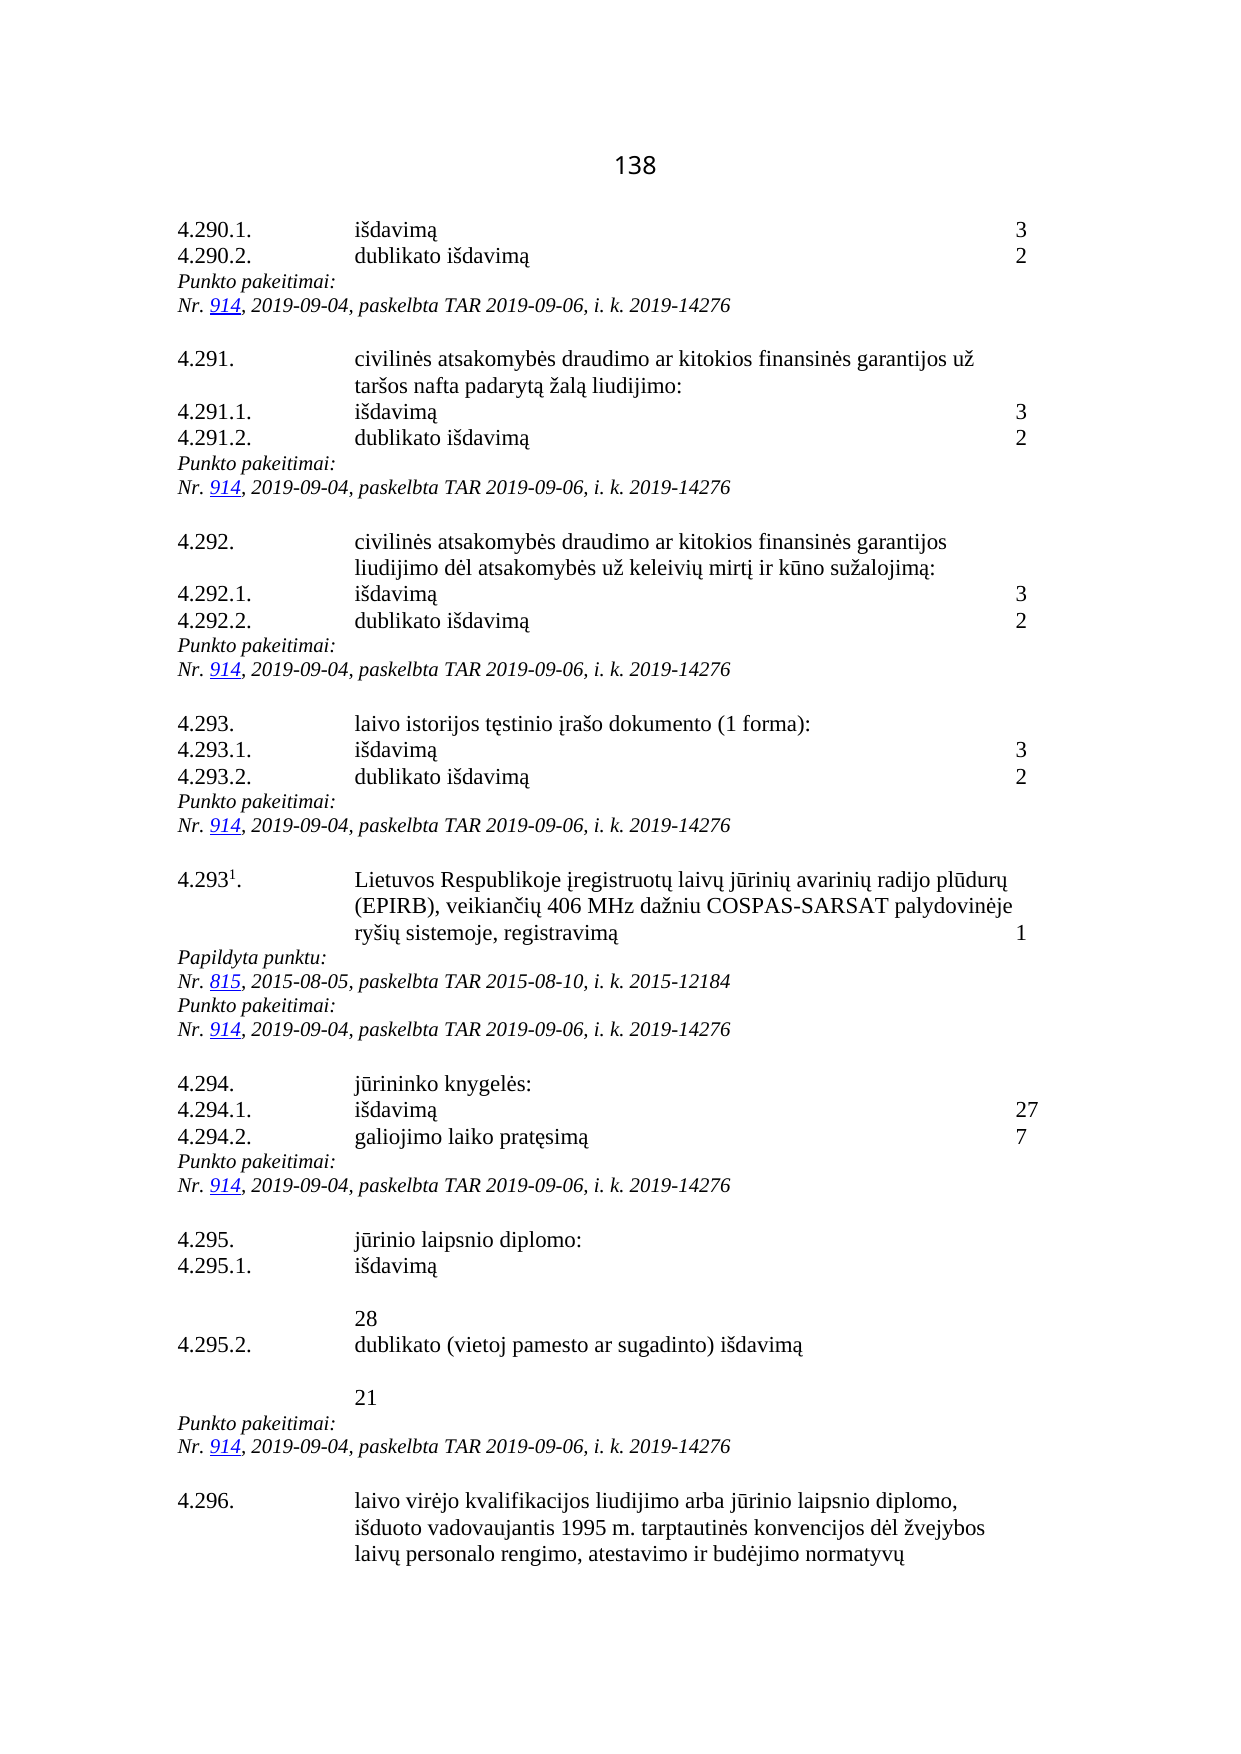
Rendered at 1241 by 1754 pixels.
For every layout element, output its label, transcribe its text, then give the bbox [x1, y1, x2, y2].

text Punkto pakeitimai: [177, 451, 1093, 475]
text 4.293. laivo istorijos tęstinio įrašo dokumento (1 forma): [177, 710, 1093, 736]
text Nr. 914, 2019-09-04, paskelbta TAR 2019-09-06, i. k. 2019-14276 [177, 813, 1093, 837]
text 4.290.1. išdavimą 3 [177, 216, 1034, 242]
text 4.291. civilinės atsakomybės draudimo ar kitokios finansinės garantijos už taršos nafta padarytą žalą liudijimo: [177, 345, 1034, 398]
text Punkto pakeitimai: [177, 1410, 1093, 1434]
text 4.295.1. išdavimą 28 [177, 1252, 1034, 1331]
text 4.292.1. išdavimą 3 [177, 580, 1034, 607]
text 4.291.2. dublikato išdavimą 2 [177, 424, 1034, 451]
text 4.292. civilinės atsakomybės draudimo ar kitokios finansinės garantijos liudijimo dėl atsakomybės už keleivių mirtį ir kūno sužalojimą: [177, 528, 1034, 580]
text Nr. 914, 2019-09-04, paskelbta TAR 2019-09-06, i. k. 2019-14276 [177, 1017, 1093, 1041]
text 4.294. jūrininko knygelės: [177, 1070, 1093, 1096]
text 4.294.1. išdavimą 27 [177, 1096, 1093, 1123]
text Nr. 914, 2019-09-04, paskelbta TAR 2019-09-06, i. k. 2019-14276 [177, 1173, 1093, 1197]
text Papildyta punktu: [177, 945, 1093, 969]
text 4.295.2. dublikato (vietoj pamesto ar sugadinto) išdavimą 21 [177, 1331, 1034, 1410]
text Nr. 914, 2019-09-04, paskelbta TAR 2019-09-06, i. k. 2019-14276 [177, 293, 1093, 317]
text 4.293.2. dublikato išdavimą 2 [177, 763, 1093, 789]
text Nr. 914, 2019-09-04, paskelbta TAR 2019-09-06, i. k. 2019-14276 [177, 657, 1093, 681]
text 4.290.2. dublikato išdavimą 2 [177, 242, 1034, 268]
text Nr. 914, 2019-09-04, paskelbta TAR 2019-09-06, i. k. 2019-14276 [177, 475, 1093, 499]
text Punkto pakeitimai: [177, 268, 1093, 293]
text 4.296. laivo virėjo kvalifikacijos liudijimo arba jūrinio laipsnio diplomo, išduoto vadovaujantis 1995 m. tarptautinės konvencijos dėl žvejybos laivų personalo rengimo, atestavimo ir budėjimo normatyvų [177, 1487, 1004, 1566]
text Punkto pakeitimai: [177, 993, 1093, 1017]
text Nr. 914, 2019-09-04, paskelbta TAR 2019-09-06, i. k. 2019-14276 [177, 1434, 1093, 1458]
text 4.291.1. išdavimą 3 [177, 398, 1034, 424]
text Punkto pakeitimai: [177, 789, 1093, 813]
text 4.293.1. išdavimą 3 [177, 736, 1093, 763]
text Punkto pakeitimai: [177, 1149, 1093, 1173]
text Punkto pakeitimai: [177, 633, 1093, 657]
text 4.2931. Lietuvos Respublikoje įregistruotų laivų jūrinių avarinių radijo plūdurų (EPIRB), veikiančių 406 MHz dažniu COSPAS-SARSAT palydovinėje ryšių sistemoje, registravimą 1 [177, 866, 1034, 945]
text Nr. 815, 2015-08-05, paskelbta TAR 2015-08-10, i. k. 2015-12184 [177, 969, 1093, 993]
text 4.292.2. dublikato išdavimą 2 [177, 607, 1034, 633]
text 4.294.2. galiojimo laiko pratęsimą 7 [177, 1123, 1093, 1149]
text 4.295. jūrinio laipsnio diplomo: [177, 1226, 1034, 1252]
